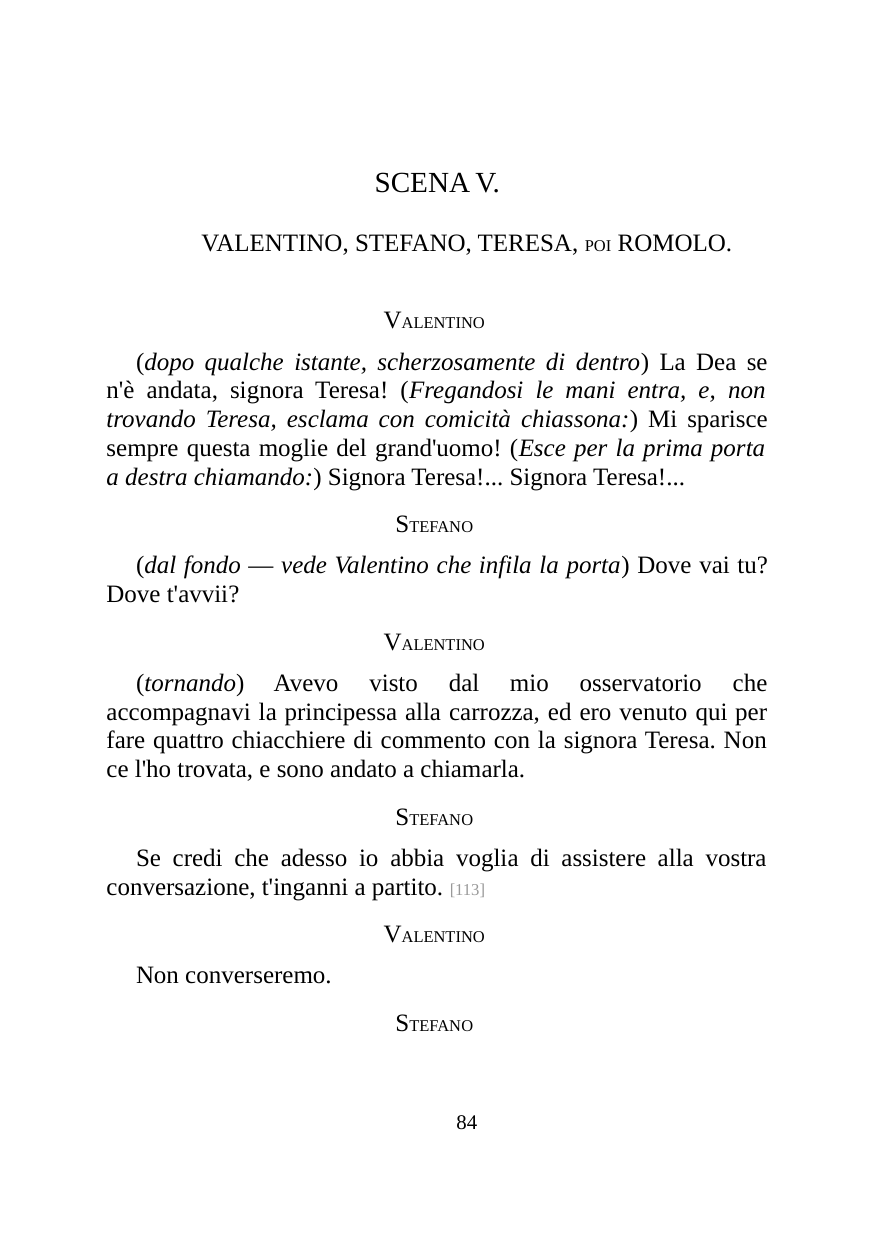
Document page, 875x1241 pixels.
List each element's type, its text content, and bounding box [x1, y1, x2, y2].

text Stefano [106, 509, 768, 538]
text Stefano [106, 802, 768, 830]
text Se credi che adesso io abbia voglia di assistere alla vostra conversazione, t'inganni a partito. [113] [106, 843, 768, 900]
text Valentino [106, 627, 768, 655]
text Valentino [106, 919, 768, 948]
text Non converseremo. [106, 960, 768, 989]
text (tornando) Avevo visto dal mio osservatorio che accompagnavi la principessa alla carrozza, ed ero venuto qui per fare quattro chiacchiere di commento con la signora Teresa. Non ce l'ho trovata, e sono andato a chiamarla. [106, 668, 768, 783]
text Valentino [106, 305, 768, 334]
text Stefano [106, 1008, 768, 1037]
subtitle SCENA V. [106, 165, 768, 199]
text VALENTINO, STEFANO, TERESA, poi ROMOLO. [106, 228, 768, 257]
text (dal fondo ― vede Valentino che infila la porta) Dove vai tu? Dove t'avvii? [106, 550, 768, 608]
text (dopo qualche istante, scherzosamente di dentro) La Dea se n'è andata, signora Teresa! (Fregandosi le mani entra, e, non trovando Teresa, esclama con comicità chiassona:) Mi sparisce sempre questa moglie del grand'uomo! (Esce per la prima porta a destra chiamando:) Signora Teresa!... Signora Teresa!... [106, 347, 768, 490]
